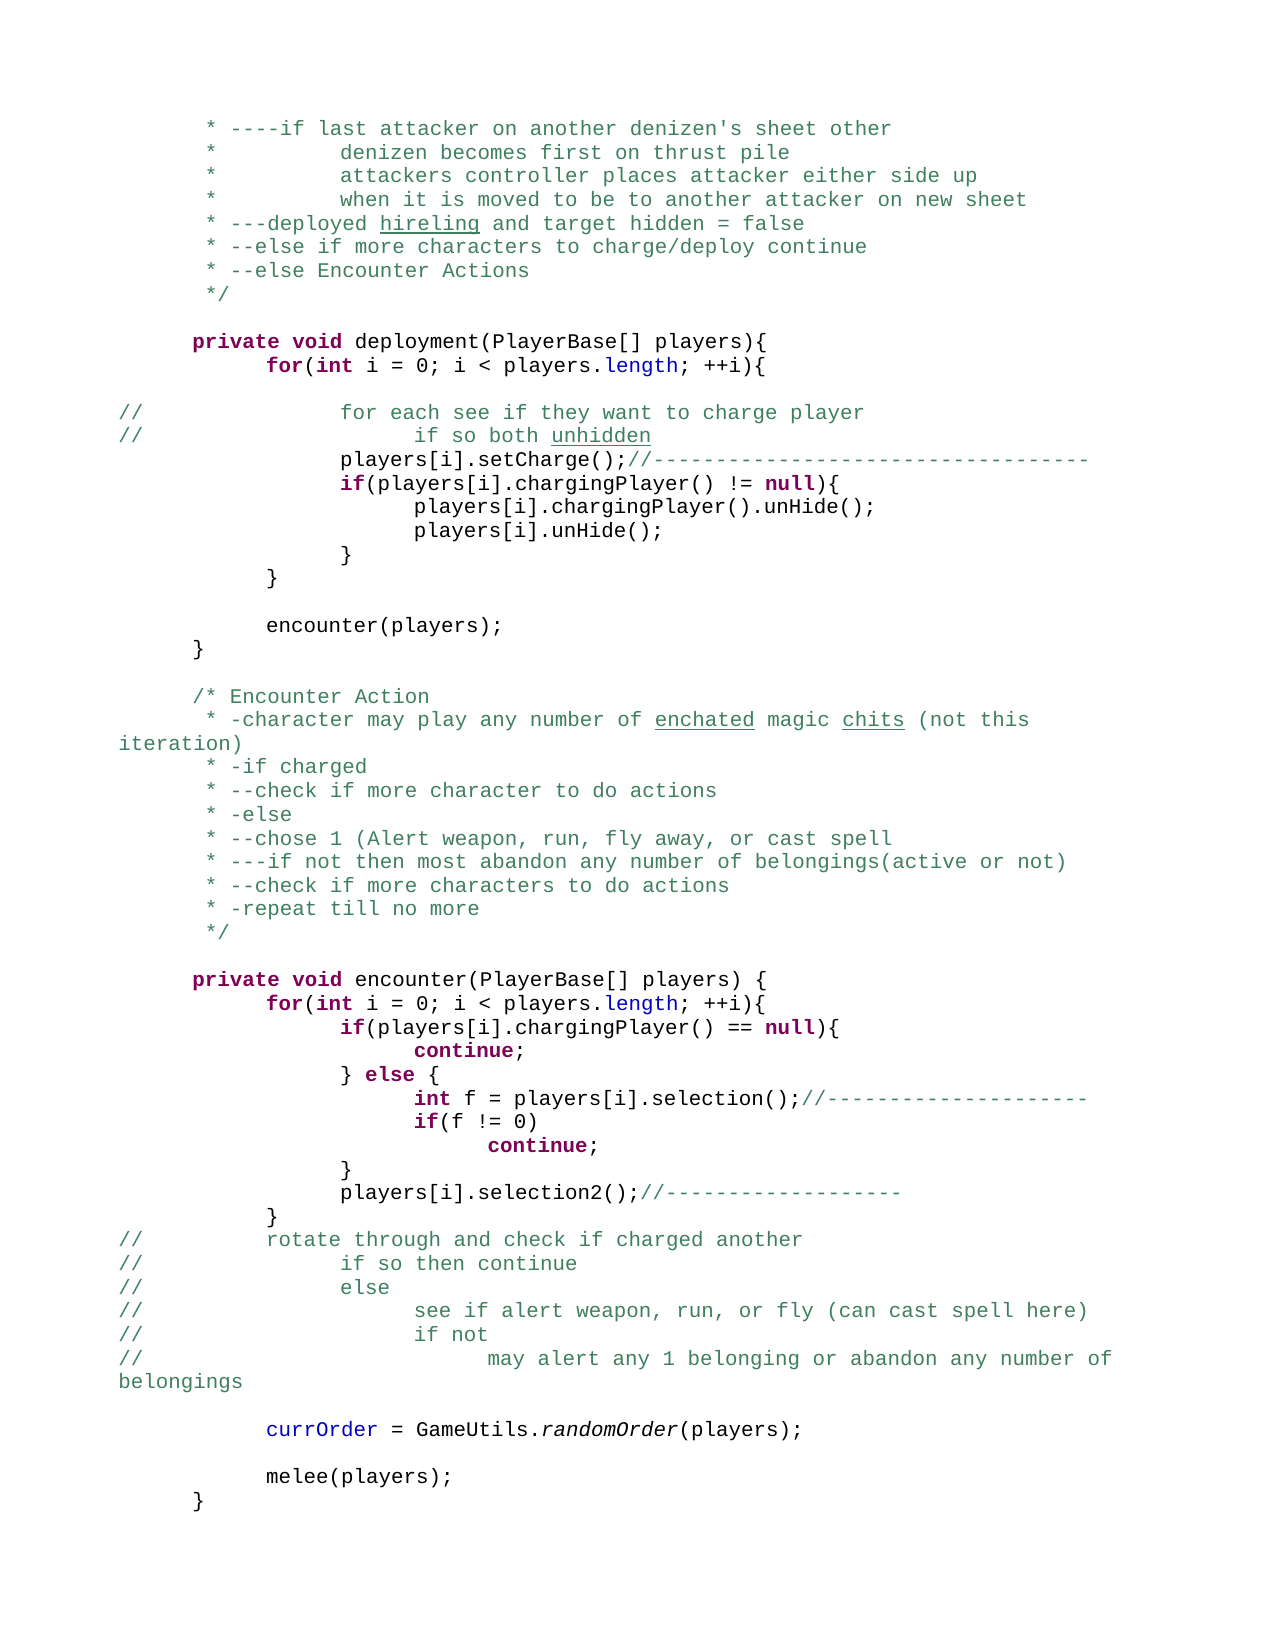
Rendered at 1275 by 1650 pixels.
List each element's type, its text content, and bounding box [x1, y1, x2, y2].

text for(int i = 0; i < players.length; ++i){ [118, 354, 1157, 378]
text */ [118, 922, 1157, 946]
text * ---deployed hireling and target hidden = false [118, 213, 1157, 236]
text * ----if last attacker on another denizen's sheet other [118, 118, 1157, 142]
text int f = players[i].selection();//--------------------- [118, 1088, 1157, 1111]
text * -else [118, 804, 1157, 827]
text players[i].setCharge();//----------------------------------- [118, 449, 1157, 473]
text * --check if more character to do actions [118, 780, 1157, 804]
text } [118, 638, 1157, 662]
text continue; [118, 1040, 1157, 1064]
text melee(players); [118, 1466, 1157, 1489]
text // if not [118, 1324, 1157, 1348]
text * -if charged [118, 757, 1157, 780]
text * --check if more characters to do actions [118, 875, 1157, 898]
text // if so then continue [118, 1253, 1157, 1277]
text * denizen becomes first on thrust pile [118, 142, 1157, 165]
text /* Encounter Action [118, 686, 1157, 709]
text currOrder = GameUtils.randomOrder(players); [118, 1419, 1157, 1442]
text } [118, 567, 1157, 591]
text */ [118, 284, 1157, 307]
text players[i].selection2();//------------------- [118, 1182, 1157, 1206]
text * -character may play any number of enchated magic chits (not this iteration) [118, 709, 1157, 757]
text * -repeat till no more [118, 898, 1157, 922]
text * ---if not then most abandon any number of belongings(active or not) [118, 851, 1157, 875]
text continue; [118, 1135, 1157, 1158]
text } else { [118, 1064, 1157, 1088]
text * --else Encounter Actions [118, 260, 1157, 284]
text for(int i = 0; i < players.length; ++i){ [118, 993, 1157, 1017]
text players[i].unHide(); [118, 520, 1157, 544]
text } [118, 1489, 1157, 1513]
text * --chose 1 (Alert weapon, run, fly away, or cast spell [118, 827, 1157, 851]
text } [118, 1206, 1157, 1229]
text // see if alert weapon, run, or fly (can cast spell here) [118, 1300, 1157, 1324]
text } [118, 1158, 1157, 1182]
text // else [118, 1277, 1157, 1300]
text // may alert any 1 belonging or abandon any number of belongings [118, 1348, 1157, 1395]
text * attackers controller places attacker either side up [118, 165, 1157, 189]
text if(players[i].chargingPlayer() == null){ [118, 1017, 1157, 1040]
text players[i].chargingPlayer().unHide(); [118, 496, 1157, 520]
text encounter(players); [118, 615, 1157, 638]
text if(f != 0) [118, 1111, 1157, 1135]
text * --else if more characters to charge/deploy continue [118, 236, 1157, 260]
text // rotate through and check if charged another [118, 1229, 1157, 1253]
text * when it is moved to be to another attacker on new sheet [118, 189, 1157, 213]
text private void encounter(PlayerBase[] players) { [118, 969, 1157, 993]
text if(players[i].chargingPlayer() != null){ [118, 473, 1157, 496]
text // for each see if they want to charge player [118, 402, 1157, 426]
text private void deployment(PlayerBase[] players){ [118, 331, 1157, 354]
text // if so both unhidden [118, 426, 1157, 449]
text } [118, 544, 1157, 567]
